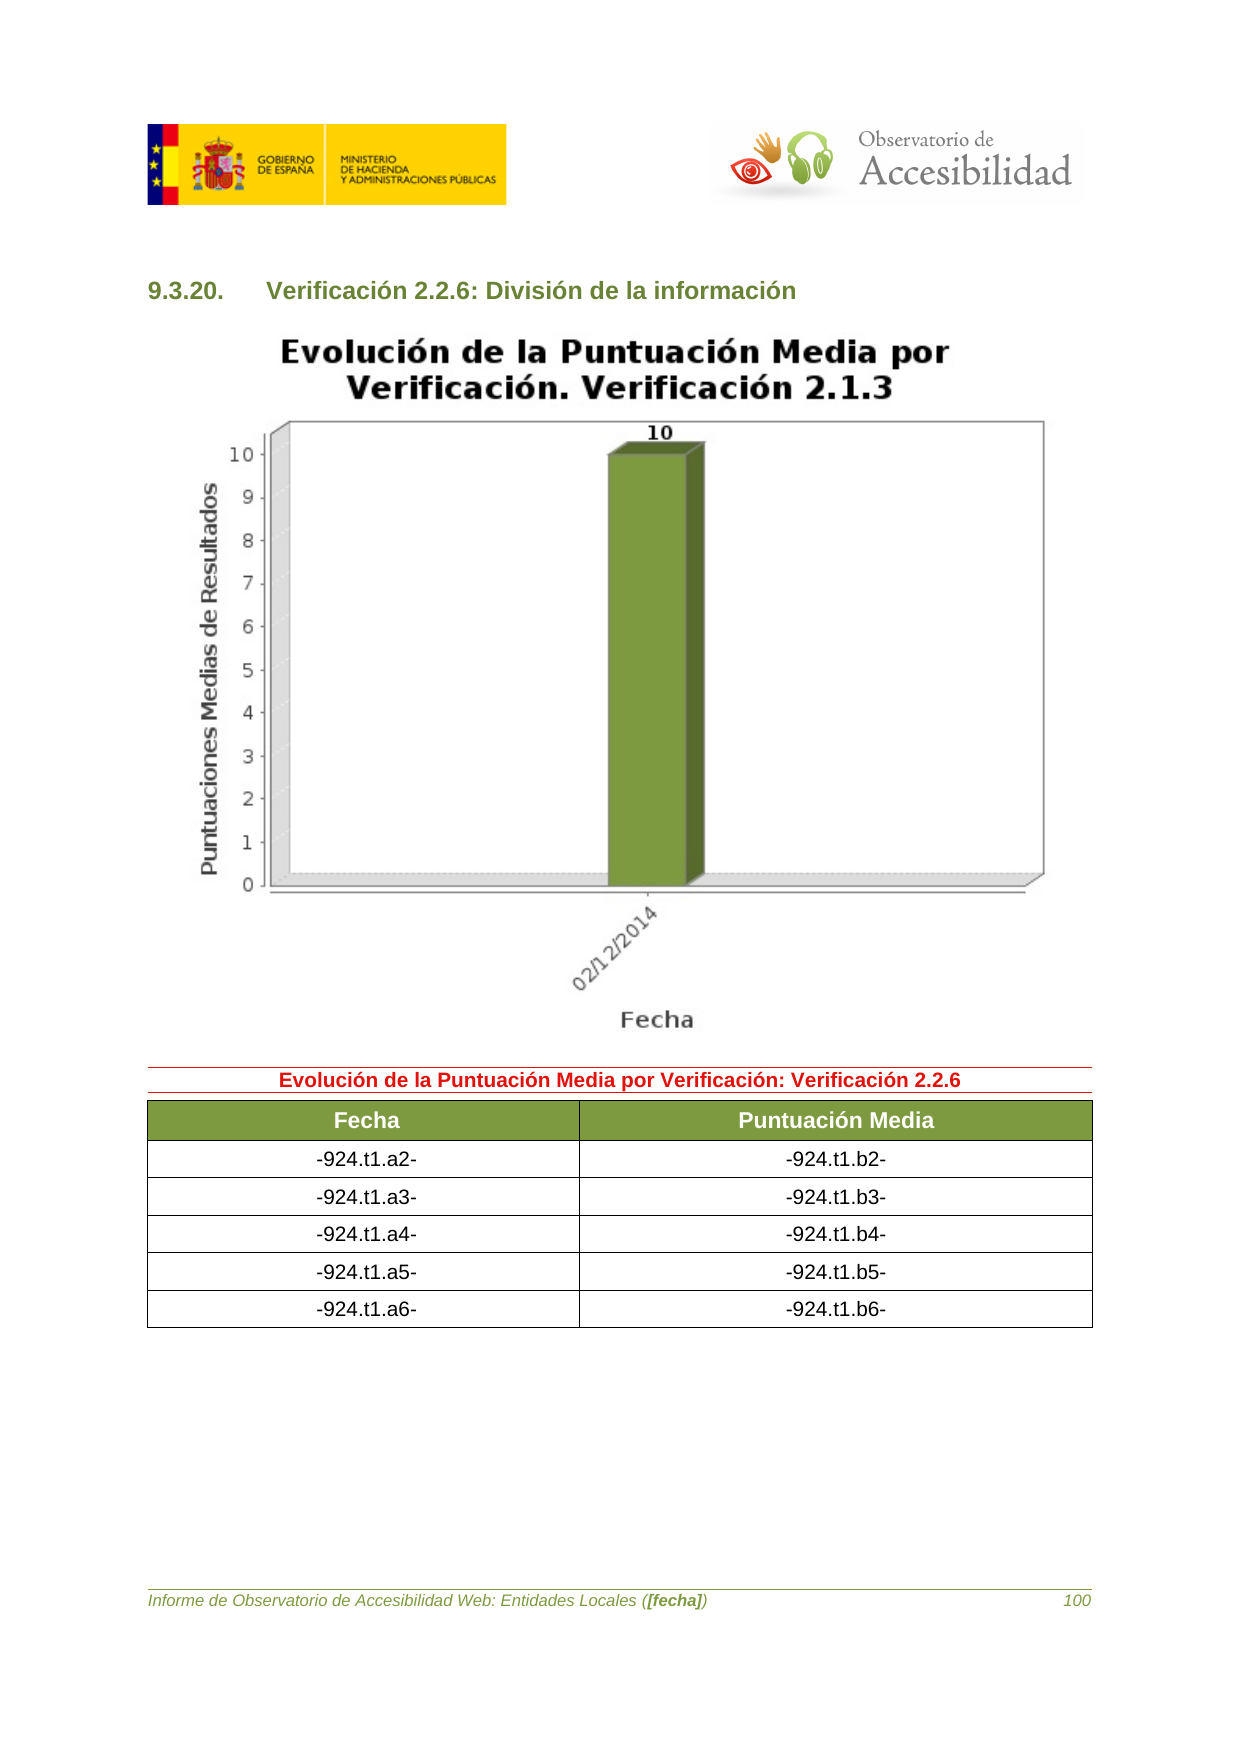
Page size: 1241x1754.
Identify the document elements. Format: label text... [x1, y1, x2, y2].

table_cell -924.t1.b6- [580, 1291, 1092, 1327]
table_cell -924.t1.a6- [148, 1291, 579, 1327]
table_cell -924.t1.a4- [148, 1216, 579, 1252]
table_header Fecha [148, 1101, 579, 1140]
table_cell -924.t1.a2- [148, 1141, 579, 1177]
table_cell -924.t1.a5- [148, 1253, 579, 1290]
list Verificación 2.2.6: División de la información [148, 276, 1092, 304]
picture [710, 122, 1086, 205]
picture [178, 332, 1062, 1042]
picture [147, 124, 507, 205]
text Evolución de la Puntuación Media por Verificación: Verificación 2.2.6 [148, 1068, 1092, 1092]
table_cell -924.t1.b5- [580, 1253, 1092, 1290]
table_cell -924.t1.a3- [148, 1178, 579, 1215]
table_cell -924.t1.b2- [580, 1141, 1092, 1177]
table_header Puntuación Media [580, 1101, 1092, 1140]
table_cell -924.t1.b3- [580, 1178, 1092, 1215]
table_cell -924.t1.b4- [580, 1216, 1092, 1252]
